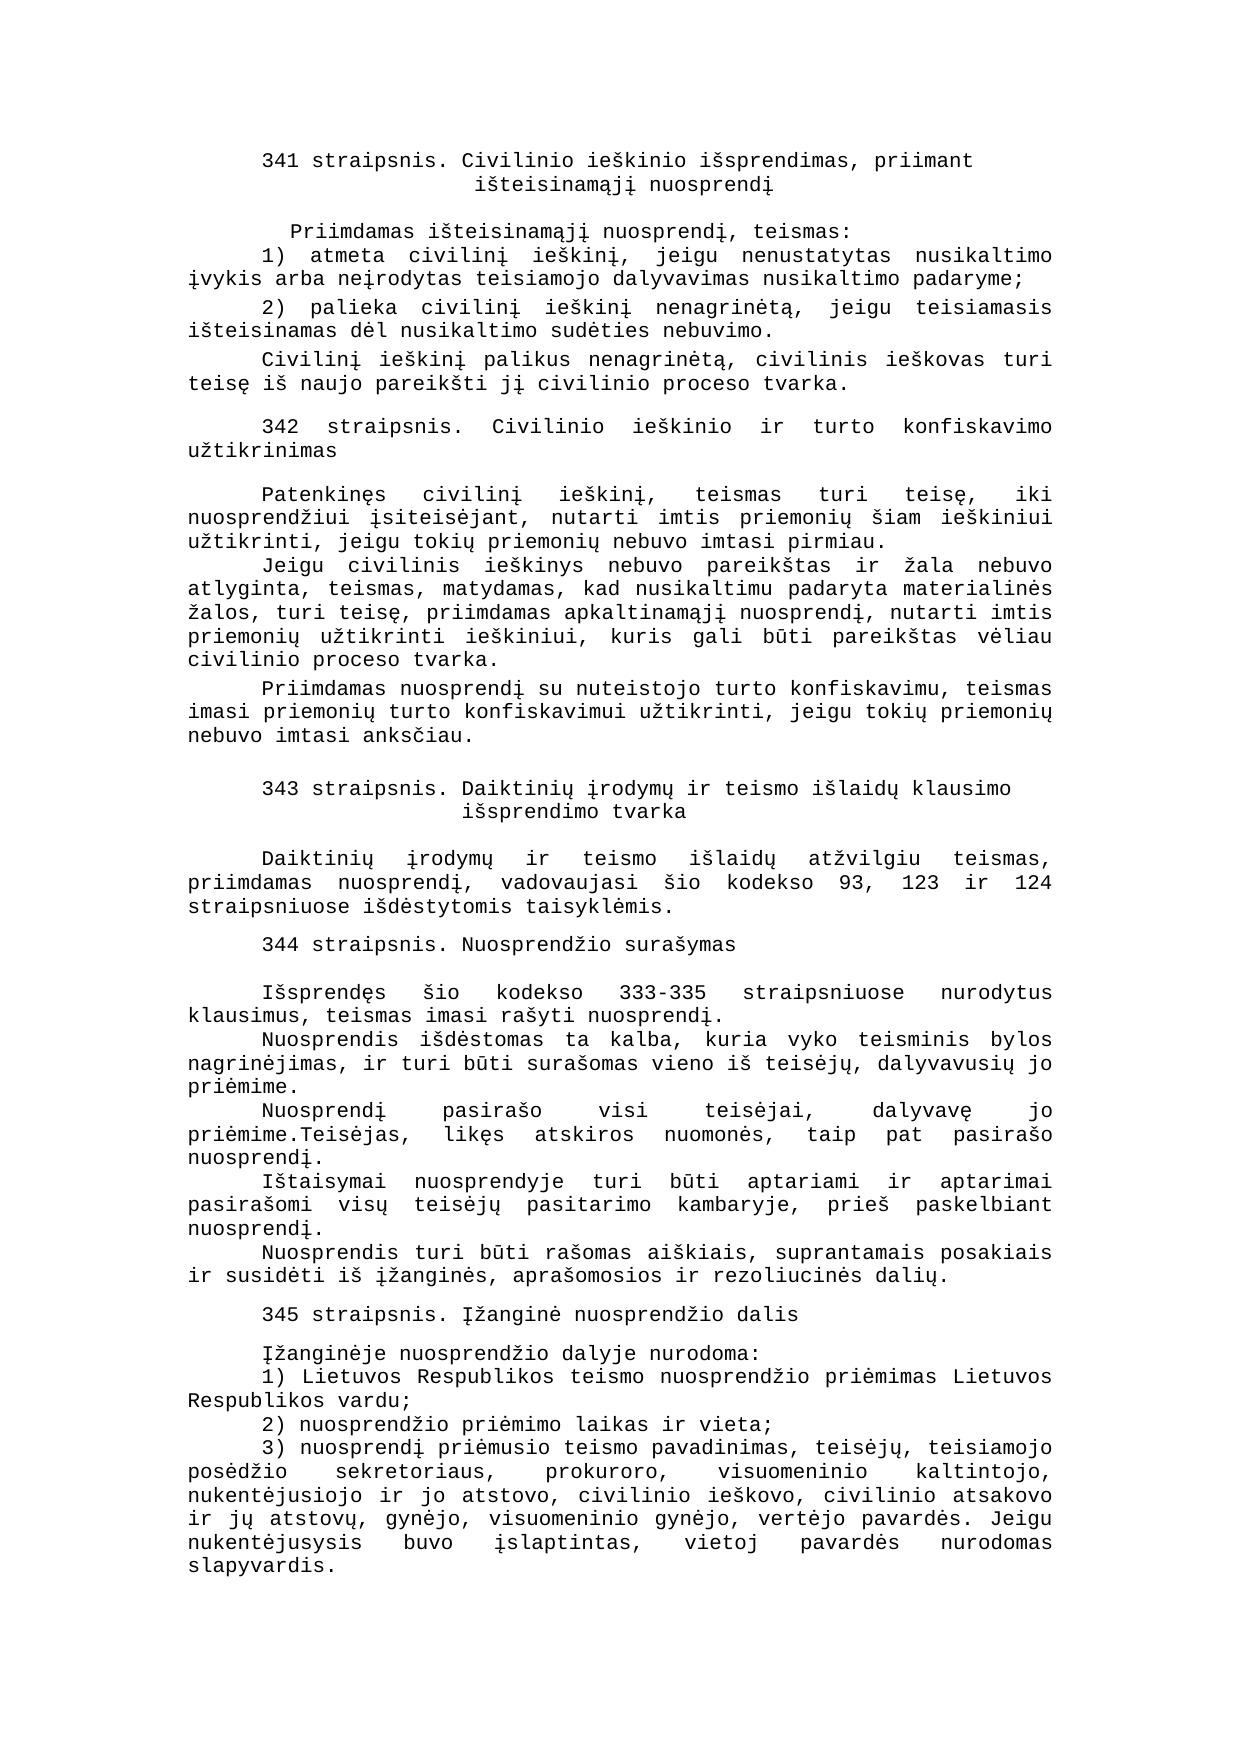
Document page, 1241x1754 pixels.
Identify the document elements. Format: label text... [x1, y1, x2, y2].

text Patenkinęs civilinį ieškinį, teismas turi teisę, iki nuosprendžiui įsiteisėjant, nutarti imtis priemonių šiam ieškiniui užtikrinti, jeigu tokių priemonių nebuvo imtasi pirmiau. [187, 484, 1053, 555]
text 341 straipsnis. Civilinio ieškinio išsprendimas, priimant [187, 150, 1053, 174]
text išsprendimo tvarka [187, 801, 1053, 825]
text 3) nuosprendį priėmusio teismo pavadinimas, teisėjų, teisiamojo posėdžio sekretoriaus, prokuroro, visuomeninio kaltintojo, nukentėjusiojo ir jo atstovo, civilinio ieškovo, civilinio atsakovo ir jų atstovų, gynėjo, visuomeninio gynėjo, vertėjo pavardės. Jeigu nukentėjusysis buvo įslaptintas, vietoj pavardės nurodomas slapyvardis. [187, 1437, 1053, 1579]
text Priimdamas išteisinamąjį nuosprendį, teismas: [216, 221, 1053, 244]
text Nuosprendis turi būti rašomas aiškiais, suprantamais posakiais ir susidėti iš įžanginės, aprašomosios ir rezoliucinės dalių. [187, 1242, 1053, 1289]
text Jeigu civilinis ieškinys nebuvo pareikštas ir žala nebuvo atlyginta, teismas, matydamas, kad nusikaltimu padaryta materialinės žalos, turi teisę, priimdamas apkaltinamąjį nuosprendį, nutarti imtis priemonių užtikrinti ieškiniui, kuris gali būti pareikštas vėliau civilinio proceso tvarka. [187, 555, 1053, 673]
text 2) palieka civilinį ieškinį nenagrinėtą, jeigu teisiamasis išteisinamas dėl nusikaltimo sudėties nebuvimo. [187, 297, 1053, 344]
text 342 straipsnis. Civilinio ieškinio ir turto konfiskavimo užtikrinimas [187, 416, 1053, 464]
text 1) atmeta civilinį ieškinį, jeigu nenustatytas nusikaltimo įvykis arba neįrodytas teisiamojo dalyvavimas nusikaltimo padaryme; [187, 244, 1053, 292]
text Priimdamas nuosprendį su nuteistojo turto konfiskavimu, teismas imasi priemonių turto konfiskavimui užtikrinti, jeigu tokių priemonių nebuvo imtasi anksčiau. [187, 678, 1053, 749]
text Ištaisymai nuosprendyje turi būti aptariami ir aptarimai pasirašomi visų teisėjų pasitarimo kambaryje, prieš paskelbiant nuosprendį. [187, 1171, 1053, 1242]
text Įžanginėje nuosprendžio dalyje nurodoma: [187, 1343, 1053, 1366]
text 1) Lietuvos Respublikos teismo nuosprendžio priėmimas Lietuvos Respublikos vardu; [187, 1366, 1053, 1414]
text išteisinamąjį nuosprendį [187, 174, 1053, 197]
text Nuosprendį pasirašo visi teisėjai, dalyvavę jo priėmime.Teisėjas, likęs atskiros nuomonės, taip pat pasirašo nuosprendį. [187, 1100, 1053, 1171]
text Nuosprendis išdėstomas ta kalba, kuria vyko teisminis bylos nagrinėjimas, ir turi būti surašomas vieno iš teisėjų, dalyvavusių jo priėmime. [187, 1029, 1053, 1100]
text 343 straipsnis. Daiktinių įrodymų ir teismo išlaidų klausimo [187, 777, 1053, 801]
text Daiktinių įrodymų ir teismo išlaidų atžvilgiu teismas, priimdamas nuosprendį, vadovaujasi šio kodekso 93, 123 ir 124 straipsniuose išdėstytomis taisyklėmis. [187, 848, 1053, 919]
text Civilinį ieškinį palikus nenagrinėtą, civilinis ieškovas turi teisę iš naujo pareikšti jį civilinio proceso tvarka. [187, 349, 1053, 396]
text Išsprendęs šio kodekso 333-335 straipsniuose nurodytus klausimus, teismas imasi rašyti nuosprendį. [187, 982, 1053, 1029]
text 344 straipsnis. Nuosprendžio surašymas [187, 934, 1053, 958]
text 345 straipsnis. Įžanginė nuosprendžio dalis [187, 1304, 1053, 1328]
text 2) nuosprendžio priėmimo laikas ir vieta; [187, 1414, 1053, 1437]
